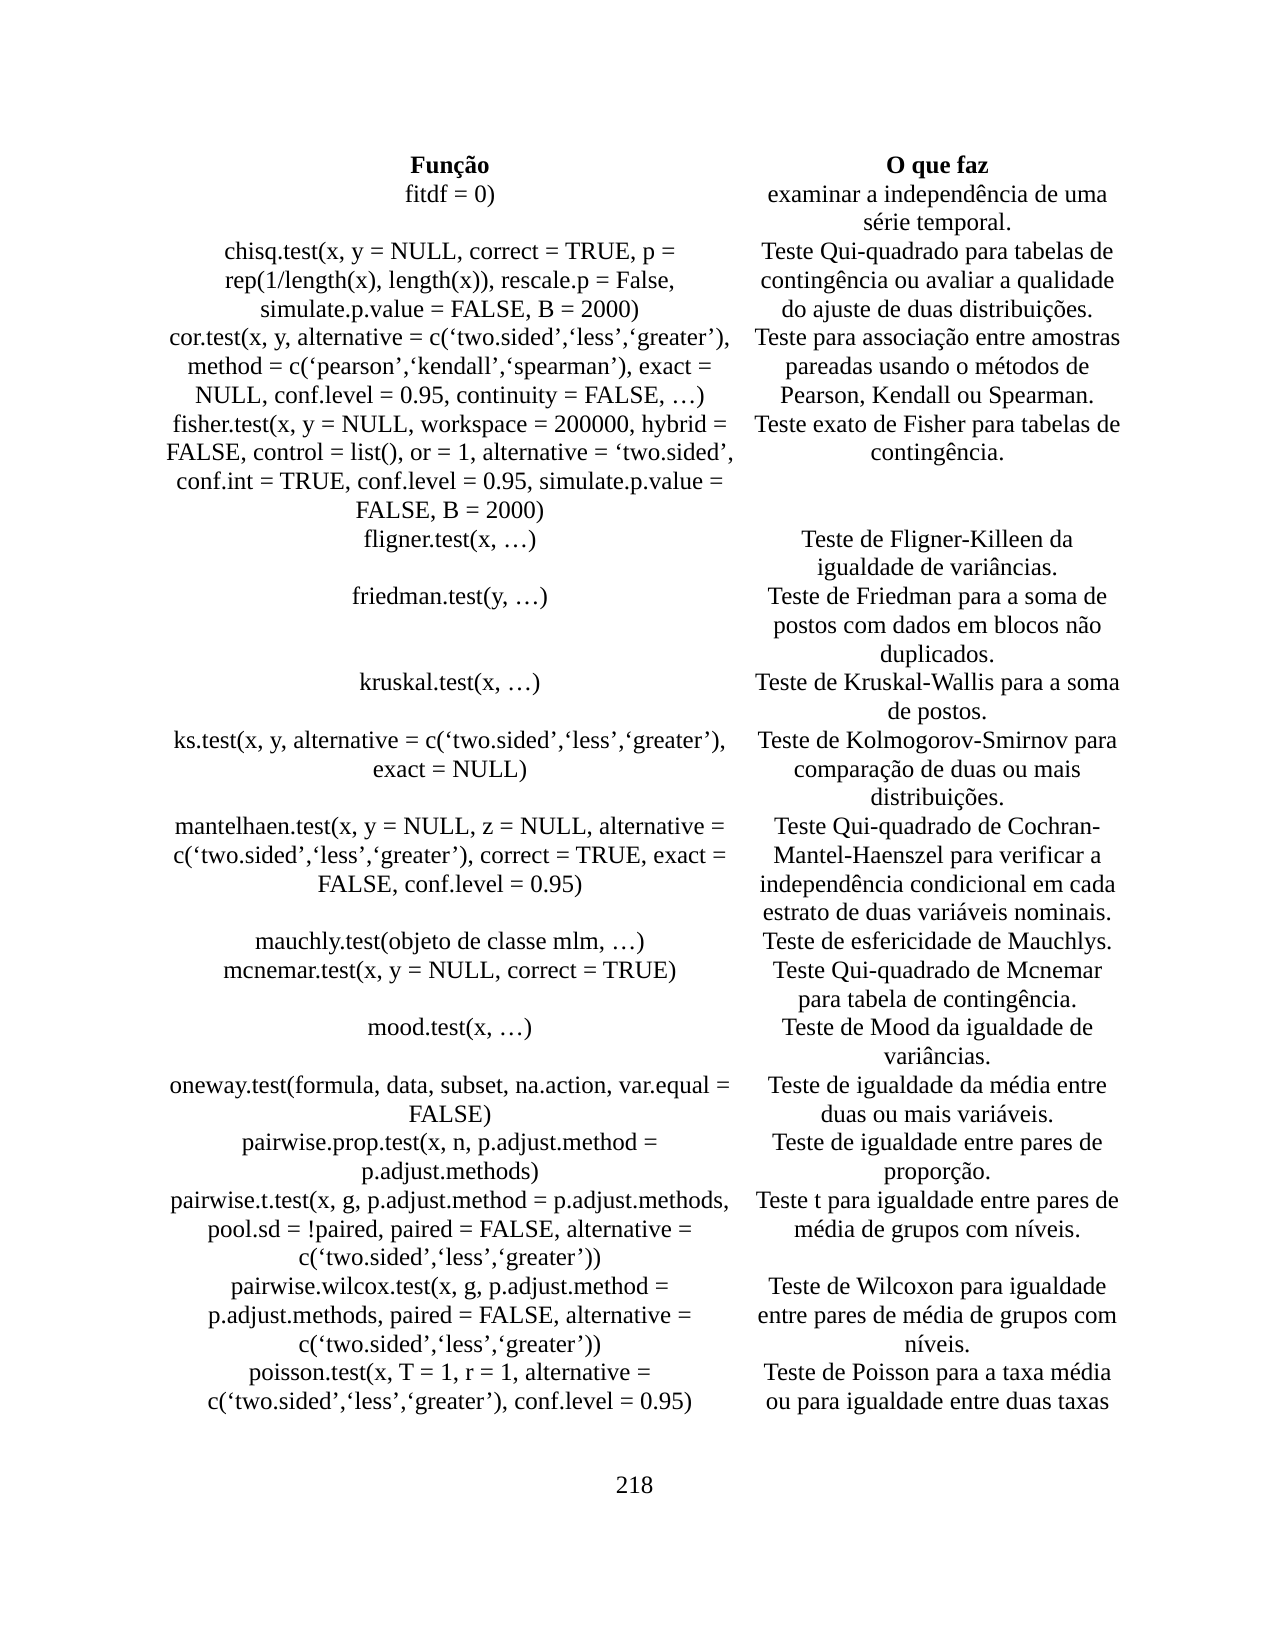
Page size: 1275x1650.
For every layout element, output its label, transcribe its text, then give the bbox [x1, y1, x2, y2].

table_header O que faz [750, 150, 1125, 179]
table_cell ks.test(x, y, alternative = c(‘two.sided’,‘less’,‘greater’), exact = NULL) [150, 725, 749, 811]
table_cell Teste de Friedman para a soma de postos com dados em blocos não duplicados. [750, 581, 1125, 667]
table_cell mantelhaen.test(x, y = NULL, z = NULL, alternative = c(‘two.sided’,‘less’,‘greater’), correct = TRUE, exact = FALSE, conf.level = 0.95) [150, 811, 749, 926]
table_cell fligner.test(x, …) [150, 524, 749, 581]
table_cell Teste de igualdade da média entre duas ou mais variáveis. [750, 1070, 1125, 1127]
table_cell Teste de Mood da igualdade de variâncias. [750, 1013, 1125, 1070]
table_cell mcnemar.test(x, y = NULL, correct = TRUE) [150, 955, 749, 1012]
table_cell Teste Qui-quadrado de Cochran-Mantel-Haenszel para verificar a independência condicional em cada estrato de duas variáveis nominais. [750, 811, 1125, 926]
table_cell Teste de Kolmogorov-Smirnov para comparação de duas ou mais distribuições. [750, 725, 1125, 811]
table_cell Teste de Wilcoxon para igualdade entre pares de média de grupos com níveis. [750, 1271, 1125, 1357]
table_cell Teste de Kruskal-Wallis para a soma de postos. [750, 668, 1125, 725]
table_cell oneway.test(formula, data, subset, na.action, var.equal = FALSE) [150, 1070, 749, 1127]
table_cell fitdf = 0) [150, 179, 749, 236]
table_cell Teste de igualdade entre pares de proporção. [750, 1128, 1125, 1185]
table_cell pairwise.t.test(x, g, p.adjust.method = p.adjust.methods, pool.sd = !paired, paired = FALSE, alternative = c(‘two.sided’,‘less’,‘greater’)) [150, 1185, 749, 1271]
table_cell Teste exato de Fisher para tabelas de contingência. [750, 409, 1125, 524]
table_cell cor.test(x, y, alternative = c(‘two.sided’,‘less’,‘greater’), method = c(‘pearson’,‘kendall’,‘spearman’), exact = NULL, conf.level = 0.95, continuity = FALSE, …) [150, 323, 749, 409]
table_cell mauchly.test(objeto de classe mlm, …) [150, 926, 749, 955]
table_cell Teste para associação entre amostras pareadas usando o métodos de Pearson, Kendall ou Spearman. [750, 323, 1125, 409]
table_cell mood.test(x, …) [150, 1013, 749, 1070]
table_header Função [150, 150, 749, 179]
table_cell kruskal.test(x, …) [150, 668, 749, 725]
table_cell pairwise.wilcox.test(x, g, p.adjust.method = p.adjust.methods, paired = FALSE, alternative = c(‘two.sided’,‘less’,‘greater’)) [150, 1271, 749, 1357]
table_cell Teste Qui-quadrado para tabelas de contingência ou avaliar a qualidade do ajuste de duas distribuições. [750, 236, 1125, 322]
table_cell friedman.test(y, …) [150, 581, 749, 667]
table_cell Teste Qui-quadrado de Mcnemar para tabela de contingência. [750, 955, 1125, 1012]
table_cell Teste de Fligner-Killeen da igualdade de variâncias. [750, 524, 1125, 581]
table_cell Teste de esfericidade de Mauchlys. [750, 926, 1125, 955]
table_cell chisq.test(x, y = NULL, correct = TRUE, p = rep(1/length(x), length(x)), rescale.p = False, simulate.p.value = FALSE, B = 2000) [150, 236, 749, 322]
table_cell pairwise.prop.test(x, n, p.adjust.method = p.adjust.methods) [150, 1128, 749, 1185]
table_cell Teste de Poisson para a taxa média ou para igualdade entre duas taxas [750, 1358, 1125, 1415]
table_cell fisher.test(x, y = NULL, workspace = 200000, hybrid = FALSE, control = list(), or = 1, alternative = ‘two.sided’, conf.int = TRUE, conf.level = 0.95, simulate.p.value = FALSE, B = 2000) [150, 409, 749, 524]
table_cell examinar a independência de uma série temporal. [750, 179, 1125, 236]
table_cell poisson.test(x, T = 1, r = 1, alternative = c(‘two.sided’,‘less’,‘greater’), conf.level = 0.95) [150, 1358, 749, 1415]
table_cell Teste t para igualdade entre pares de média de grupos com níveis. [750, 1185, 1125, 1271]
